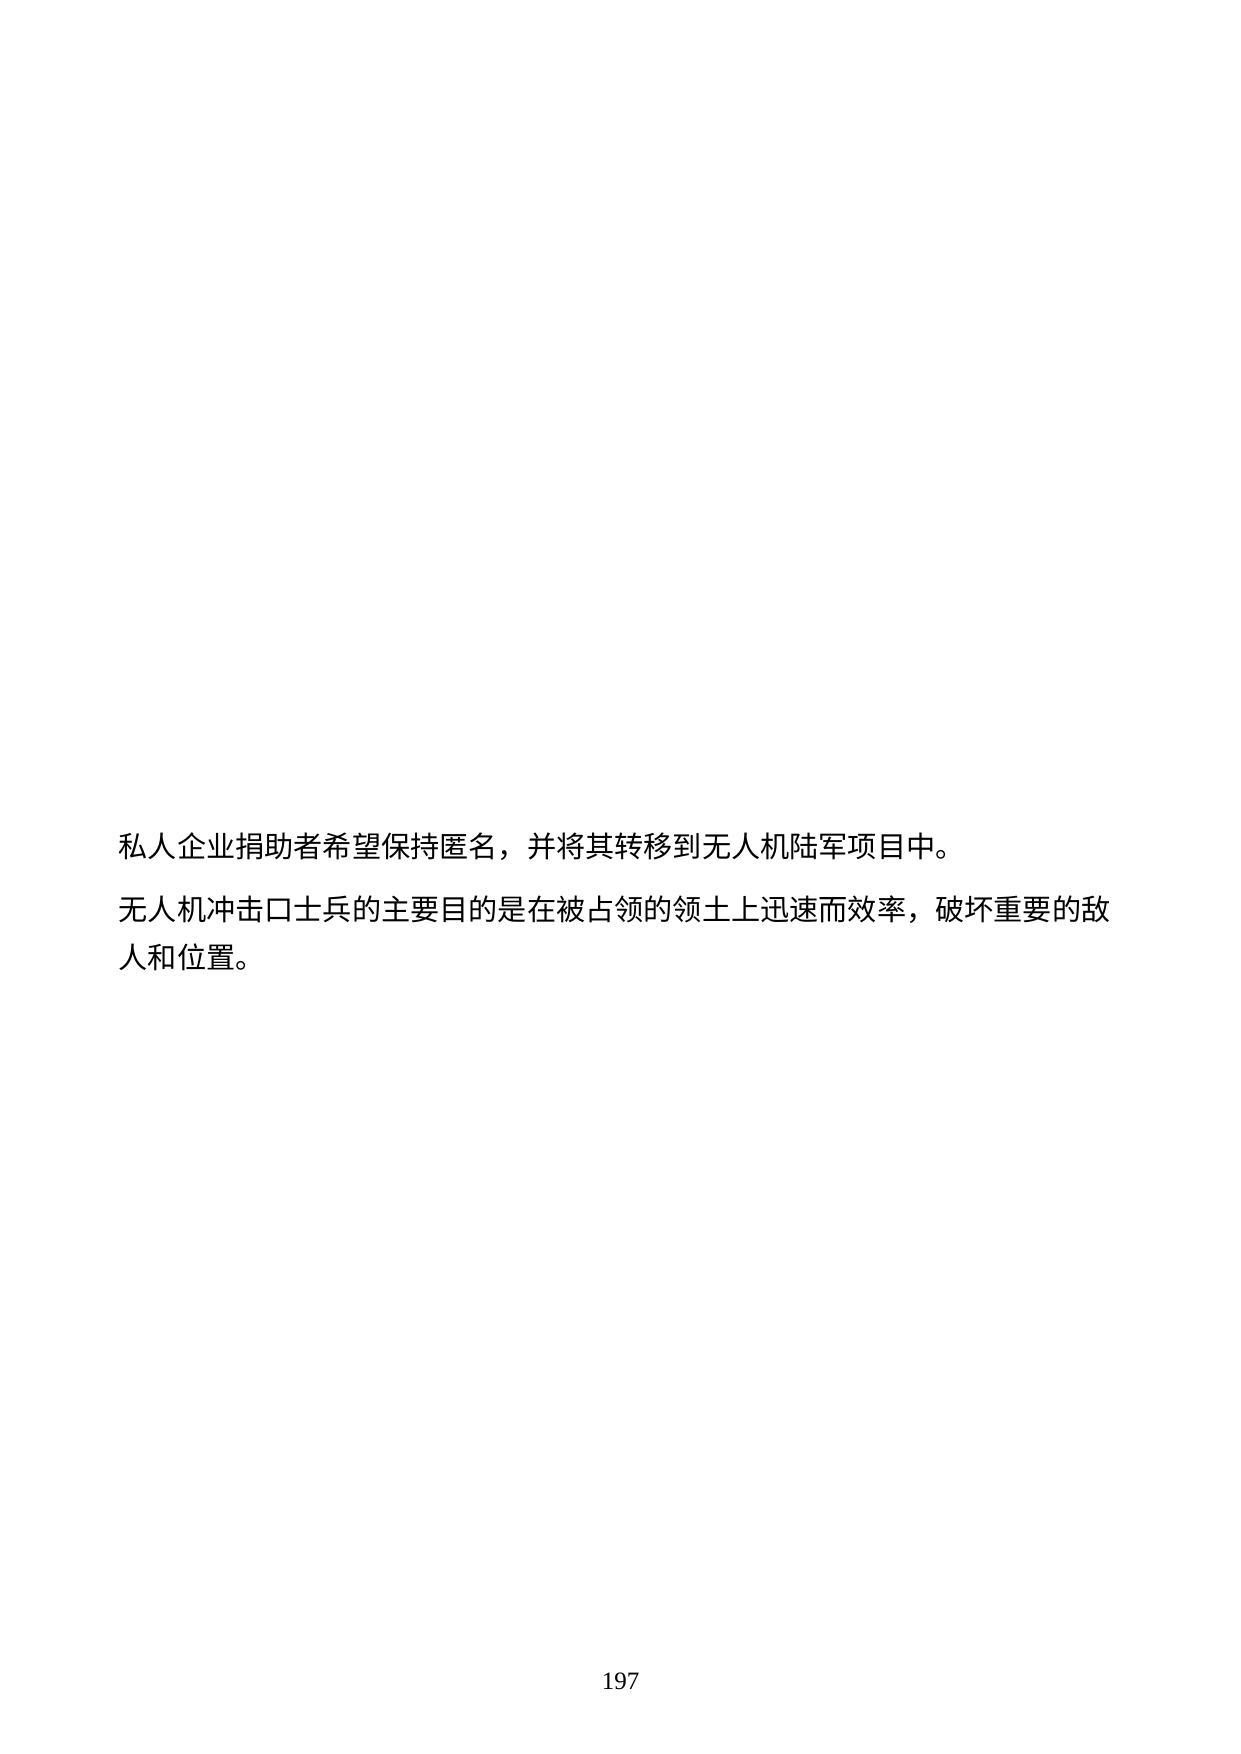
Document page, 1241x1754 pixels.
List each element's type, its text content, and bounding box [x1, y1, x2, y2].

text 私人企业捐助者希望保持匿名，并将其转移到无人机陆军项目中。 [118, 118, 1122, 866]
text 无人机冲击口士兵的主要目的是在被占领的领土上迅速而效率，破坏重要的敌人和位置。 [118, 886, 1122, 977]
